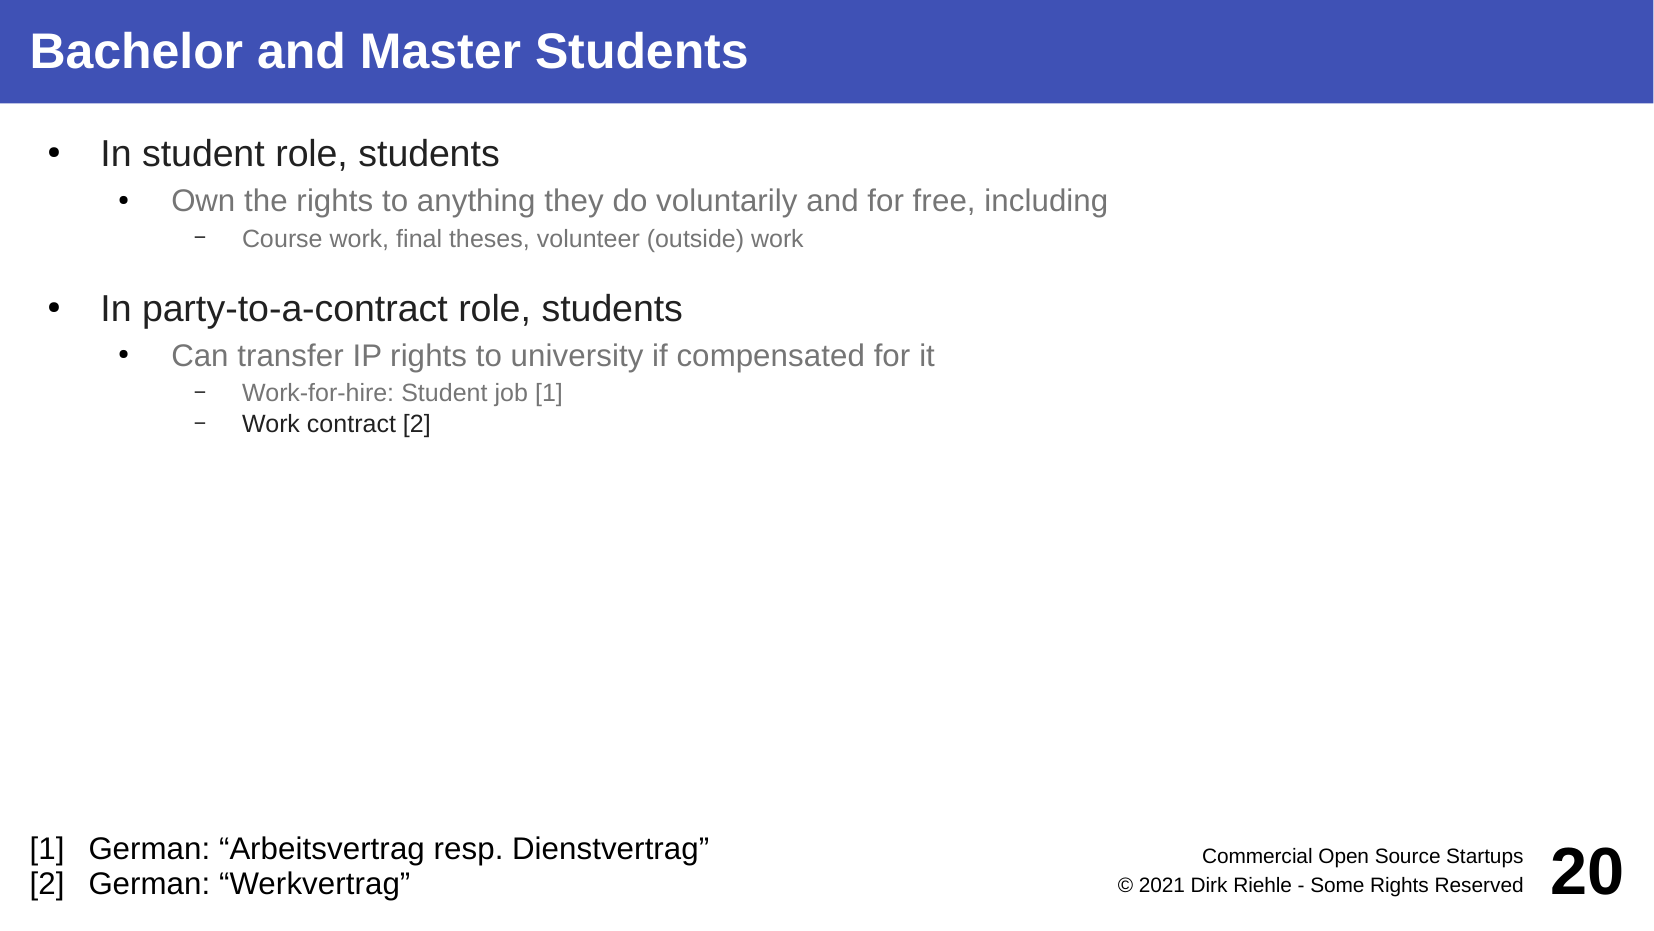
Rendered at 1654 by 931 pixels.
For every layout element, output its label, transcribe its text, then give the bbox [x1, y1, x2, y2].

title Bachelor and Master Students [0, 0, 1654, 104]
text_box [1] German: “Arbeitsvertrag resp. Dienstvertrag” [2] German: “Werkvertrag” [0, 812, 1182, 931]
list In student role, students Own the rights to anything they do voluntarily and for free, including Course work, final theses, volunteer (outside) work In party-to-a-contract role, students Can transfer IP rights to university if compensated for it Work-for-hire: Student job [1] Work contract [2] [29, 132, 1625, 813]
